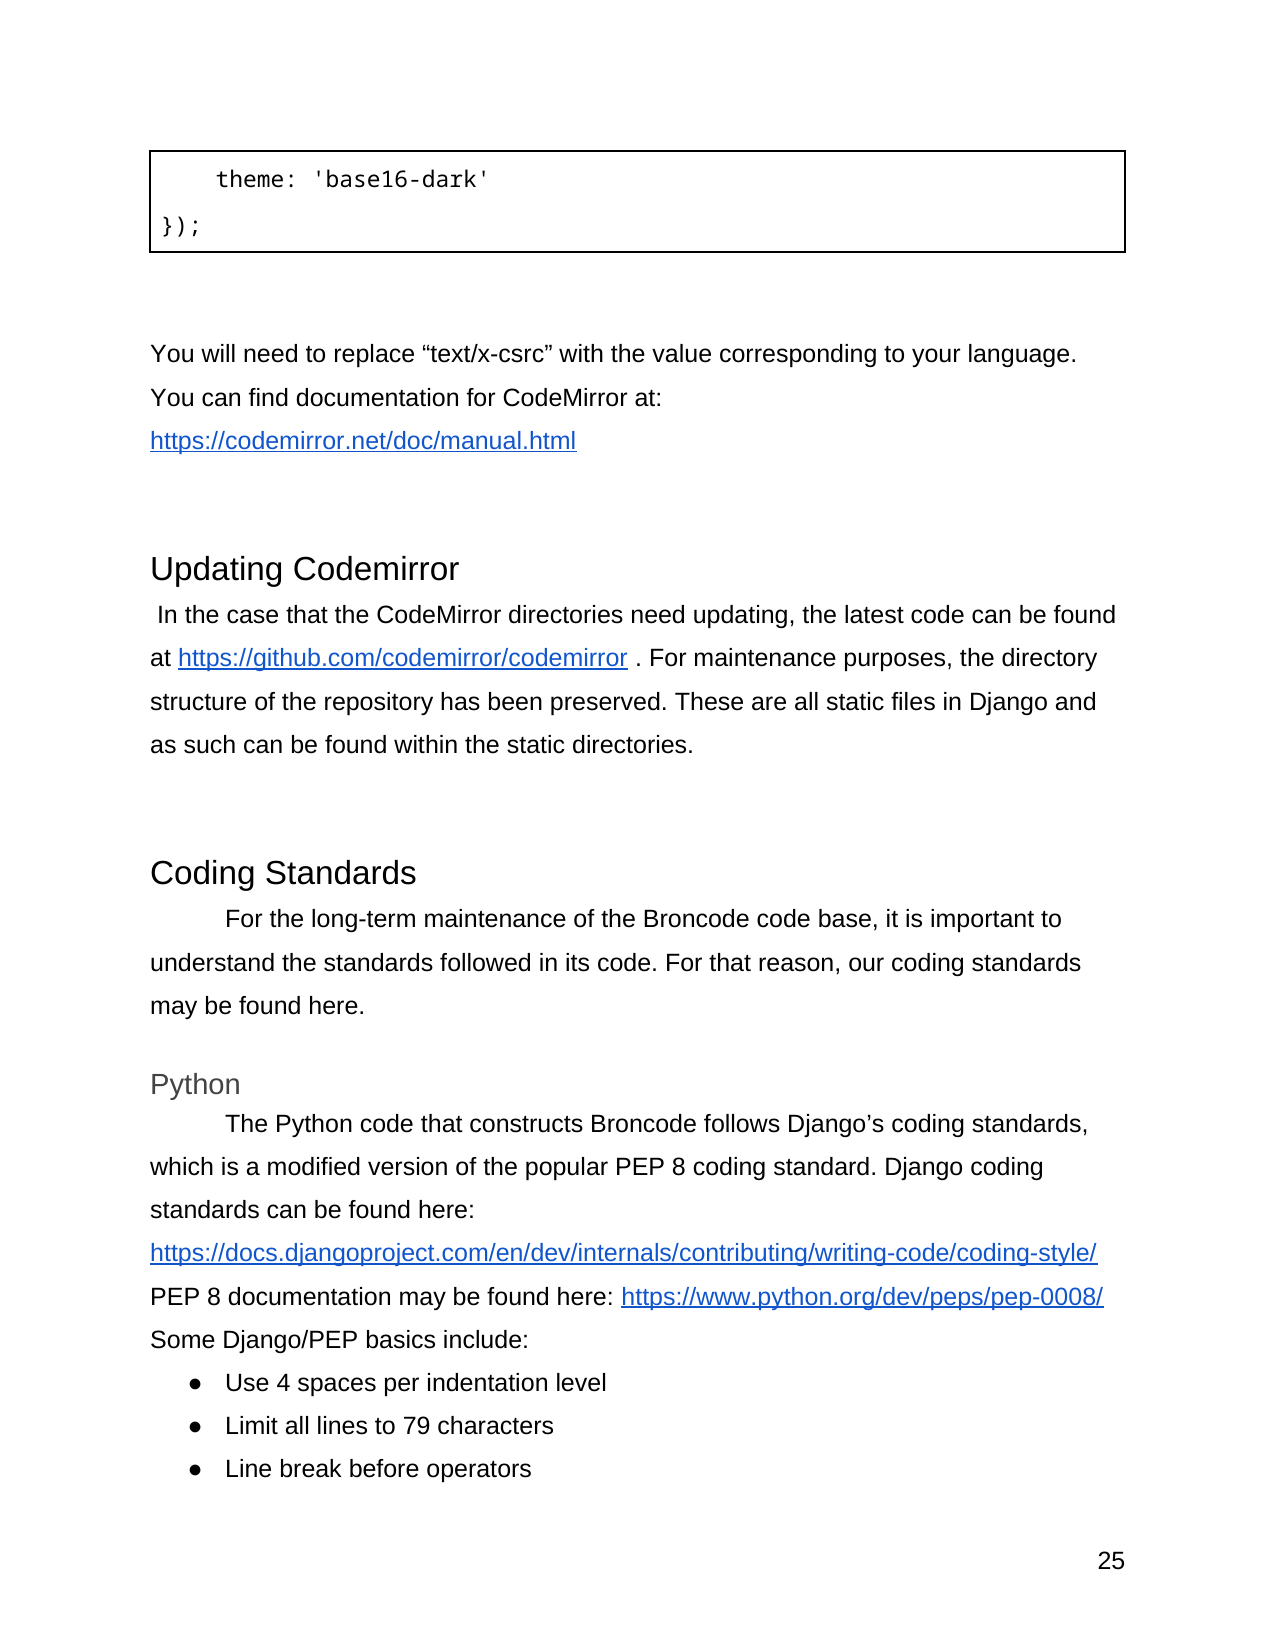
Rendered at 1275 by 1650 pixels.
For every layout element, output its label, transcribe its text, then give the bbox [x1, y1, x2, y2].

text You will need to replace “text/x-csrc” with the value corresponding to your language. [150, 339, 1125, 368]
table_header theme: 'base16-dark' }); [151, 152, 1124, 251]
text You can find documentation for CodeMirror at: https://codemirror.net/doc/manual.html [150, 382, 1125, 454]
text In the case that the CodeMirror directories need updating, the latest code can be found at https://github.com/codemirror/codemirror . For maintenance purposes, the directory structure of the repository has been preserved. These are all static files in Django and as such can be found within the static directories. [150, 600, 1125, 758]
subtitle Coding Standards [150, 853, 1125, 892]
list Limit all lines to 79 characters [187, 1411, 1125, 1439]
list Line break before operators [187, 1454, 1125, 1483]
subtitle Python [150, 1067, 1125, 1101]
subtitle Updating Codemirror [150, 549, 1125, 588]
text The Python code that constructs Broncode follows Django’s coding standards, which is a modified version of the popular PEP 8 coding standard. Django coding standards can be found here: https://docs.djangoproject.com/en/dev/internals/contributing/writing-code/coding-style/ PEP 8 documentation may be found here: https://www.python.org/dev/peps/pep-0008/ [150, 1109, 1125, 1310]
text Some Django/PEP basics include: [150, 1324, 1125, 1353]
list Use 4 spaces per indentation level [187, 1368, 1125, 1396]
text For the long-term maintenance of the Broncode code base, it is important to understand the standards followed in its code. For that reason, our coding standards may be found here. [150, 904, 1125, 1019]
